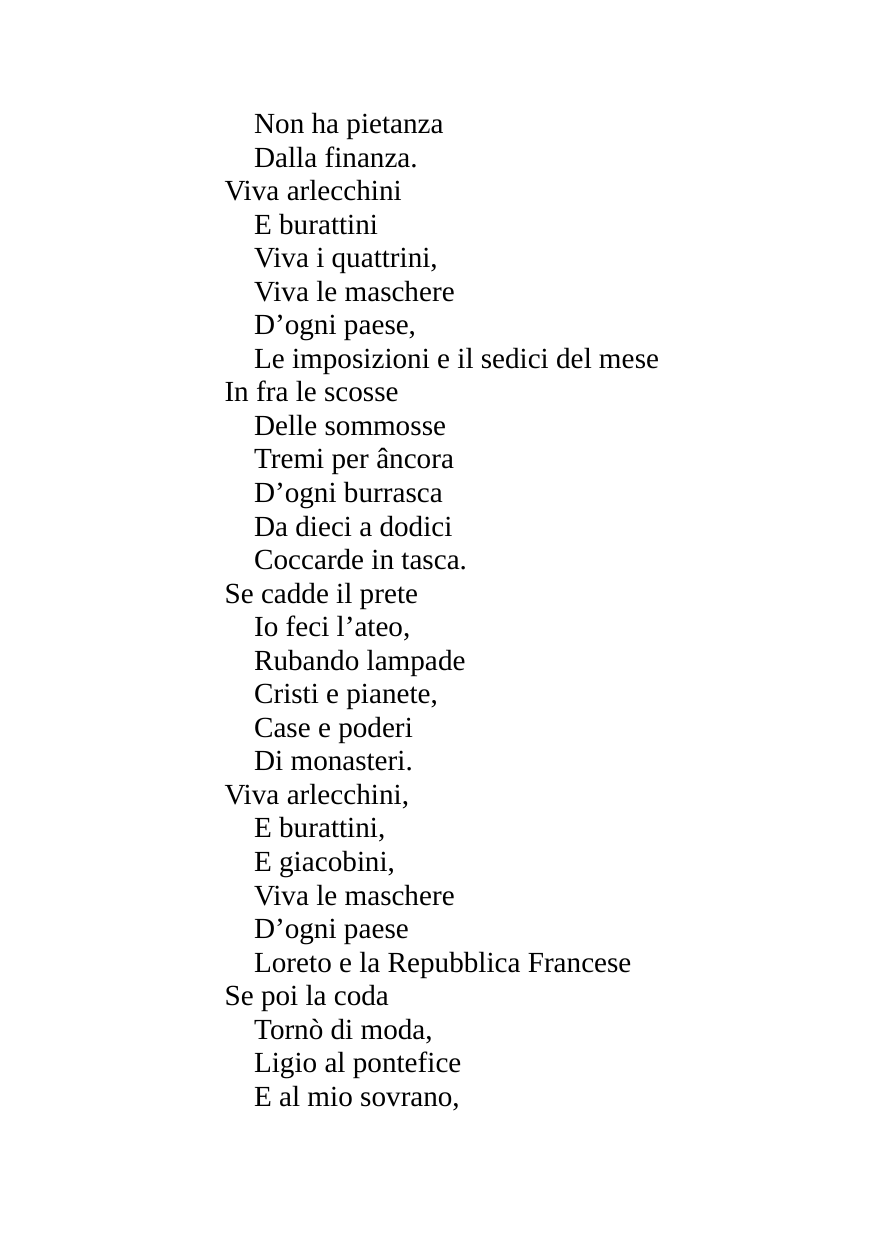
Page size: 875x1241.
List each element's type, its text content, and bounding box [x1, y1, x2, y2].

text In fra le scosse Delle sommosse Tremi per âncora D’ogni burrasca Da dieci a dodici Coccarde in tasca. [224, 374, 768, 576]
text Se cadde il prete Io feci l’ateo, Rubando lampade Cristi e pianete, Case e poderi Di monasteri. [224, 576, 768, 777]
text Viva arlecchini E burattini Viva i quattrini, Viva le maschere D’ogni paese, Le imposizioni e il sedici del mese [224, 173, 768, 374]
text Non ha pietanza Dalla finanza. [224, 106, 768, 173]
text Viva arlecchini, E burattini, E giacobini, Viva le maschere D’ogni paese Loreto e la Repubblica Francese [224, 777, 768, 978]
text Se poi la coda Tornò di moda, Ligio al pontefice E al mio sovrano, [224, 978, 768, 1112]
